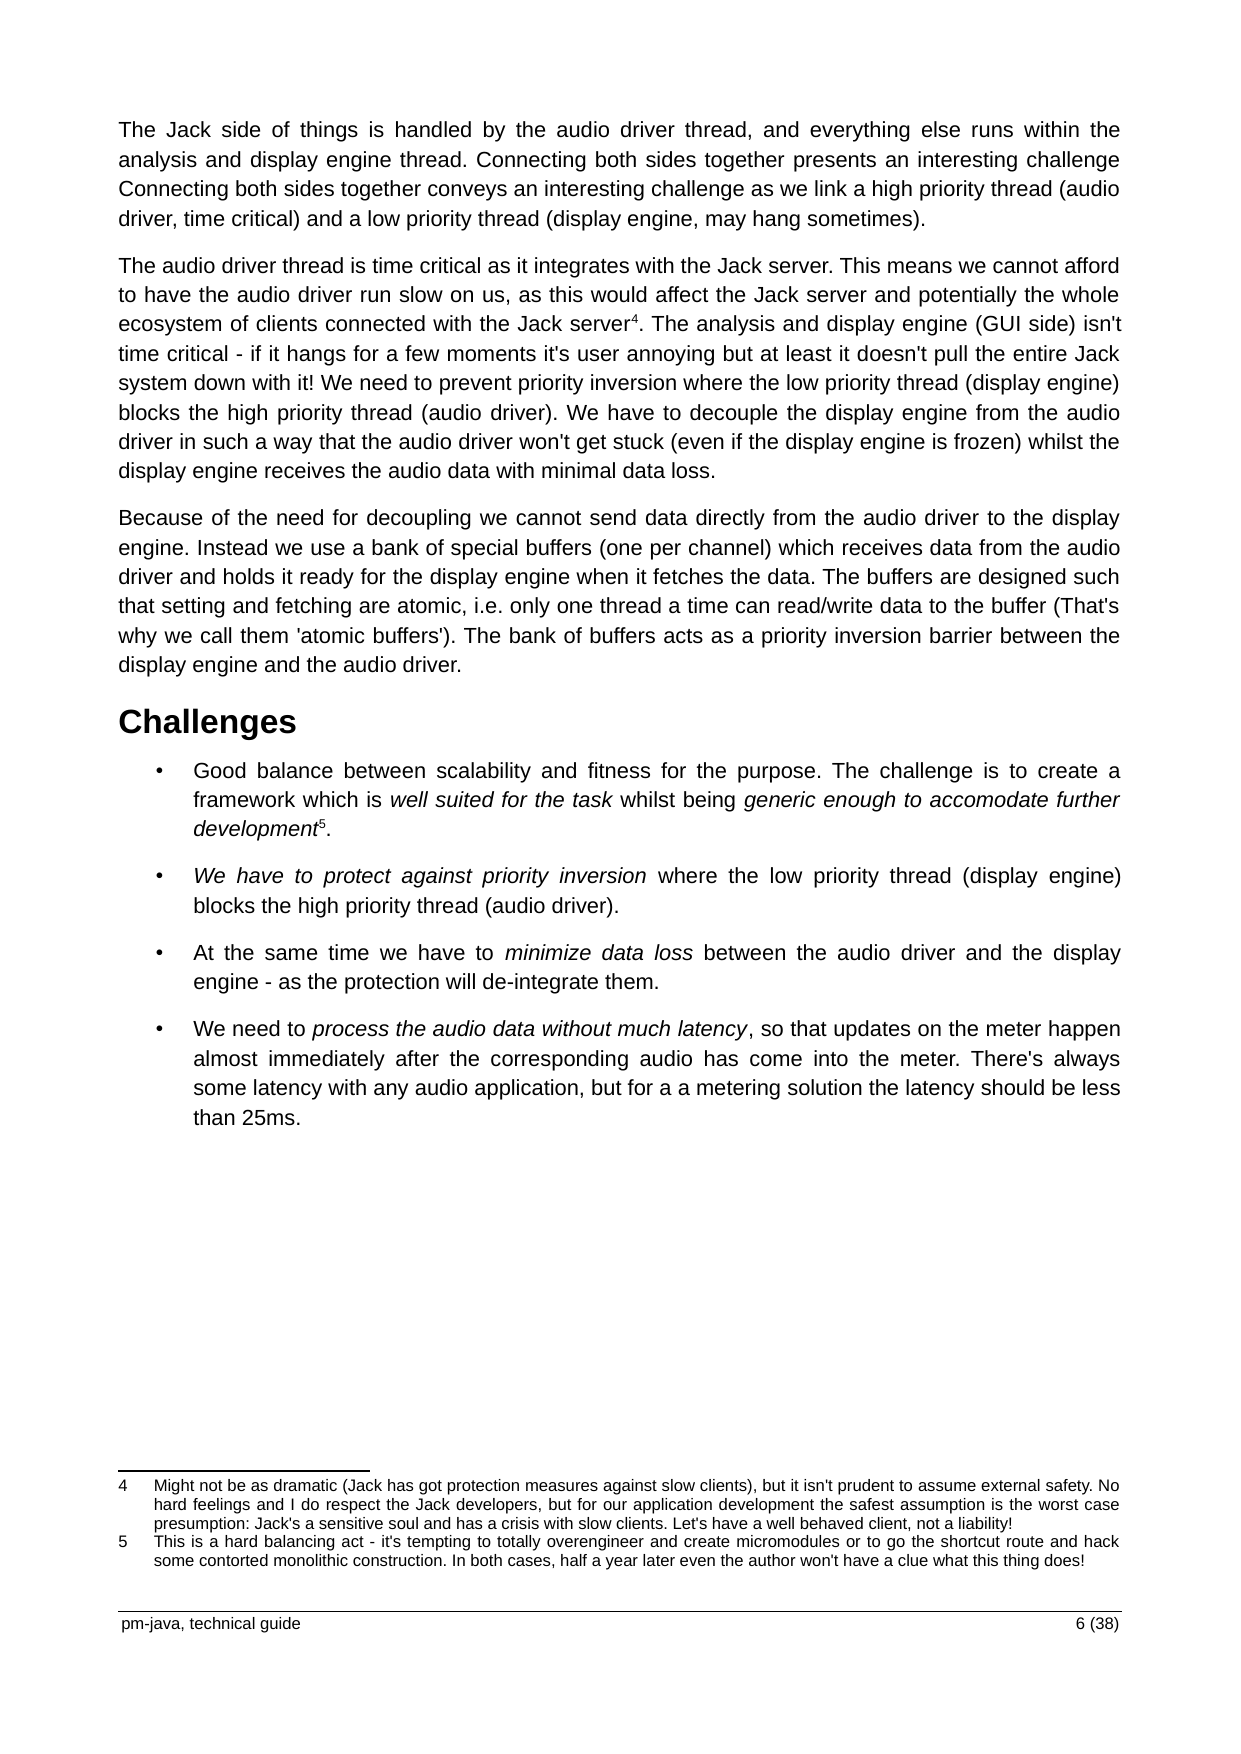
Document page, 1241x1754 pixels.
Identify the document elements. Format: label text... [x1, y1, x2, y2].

list At the same time we have to minimize data loss between the audio driver and the display engine - as the protection will de-integrate them. [156, 941, 1122, 994]
list This is a hard balancing act - it's tempting to totally overengineer and create micromodules or to go the shortcut route and hack some contorted monolithic construction. In both cases, half a year later even the author won't have a clue what this thing does! [118, 1533, 1122, 1570]
text Because of the need for decoupling we cannot send data directly from the audio driver to the display engine. Instead we use a bank of special buffers (one per channel) which receives data from the audio driver and holds it ready for the display engine when it fetches the data. The buffers are designed such that setting and fetching are atomic, i.e. only one thread a time can read/write data to the buffer (That's why we call them 'atomic buffers'). The bank of buffers acts as a priority inversion barrier between the display engine and the audio driver. [118, 506, 1122, 677]
text The Jack side of things is handled by the audio driver thread, and everything else runs within the analysis and display engine thread. Connecting both sides together presents an interesting challenge Connecting both sides together conveys an interesting challenge as we link a high priority thread (audio driver, time critical) and a low priority thread (display engine, may hang sometimes). [118, 118, 1122, 231]
subtitle Challenges [118, 703, 1122, 741]
list Good balance between scalability and fitness for the purpose. The challenge is to create a framework which is well suited for the task whilst being generic enough to accomodate further development. [156, 758, 1122, 842]
list We need to process the audio data without much latency, so that updates on the meter happen almost immediately after the corresponding audio has come into the meter. There's always some latency with any audio application, but for a a metering solution the latency should be less than 25ms. [156, 1017, 1122, 1130]
text Might not be as dramatic (Jack has got protection measures against slow clients), but it isn't prudent to assume external safety. No hard feelings and I do respect the Jack developers, but for our application development the safest assumption is the worst case presumption: Jack's a sensitive soul and has a crisis with slow clients. Let's have a well behaved client, not a liability! [118, 1477, 1122, 1533]
text The audio driver thread is time critical as it integrates with the Jack server. This means we cannot afford to have the audio driver run slow on us, as this would affect the Jack server and potentially the whole ecosystem of clients connected with the Jack server. The analysis and display engine (GUI side) isn't time critical - if it hangs for a few moments it's user annoying but at least it doesn't pull the entire Jack system down with it! We need to prevent priority inversion where the low priority thread (display engine) blocks the high priority thread (audio driver). We have to decouple the display engine from the audio driver in such a way that the audio driver won't get stuck (even if the display engine is frozen) whilst the display engine receives the audio data with minimal data loss. [118, 253, 1122, 483]
list We have to protect against priority inversion where the low priority thread (display engine) blocks the high priority thread (audio driver). [156, 864, 1122, 918]
